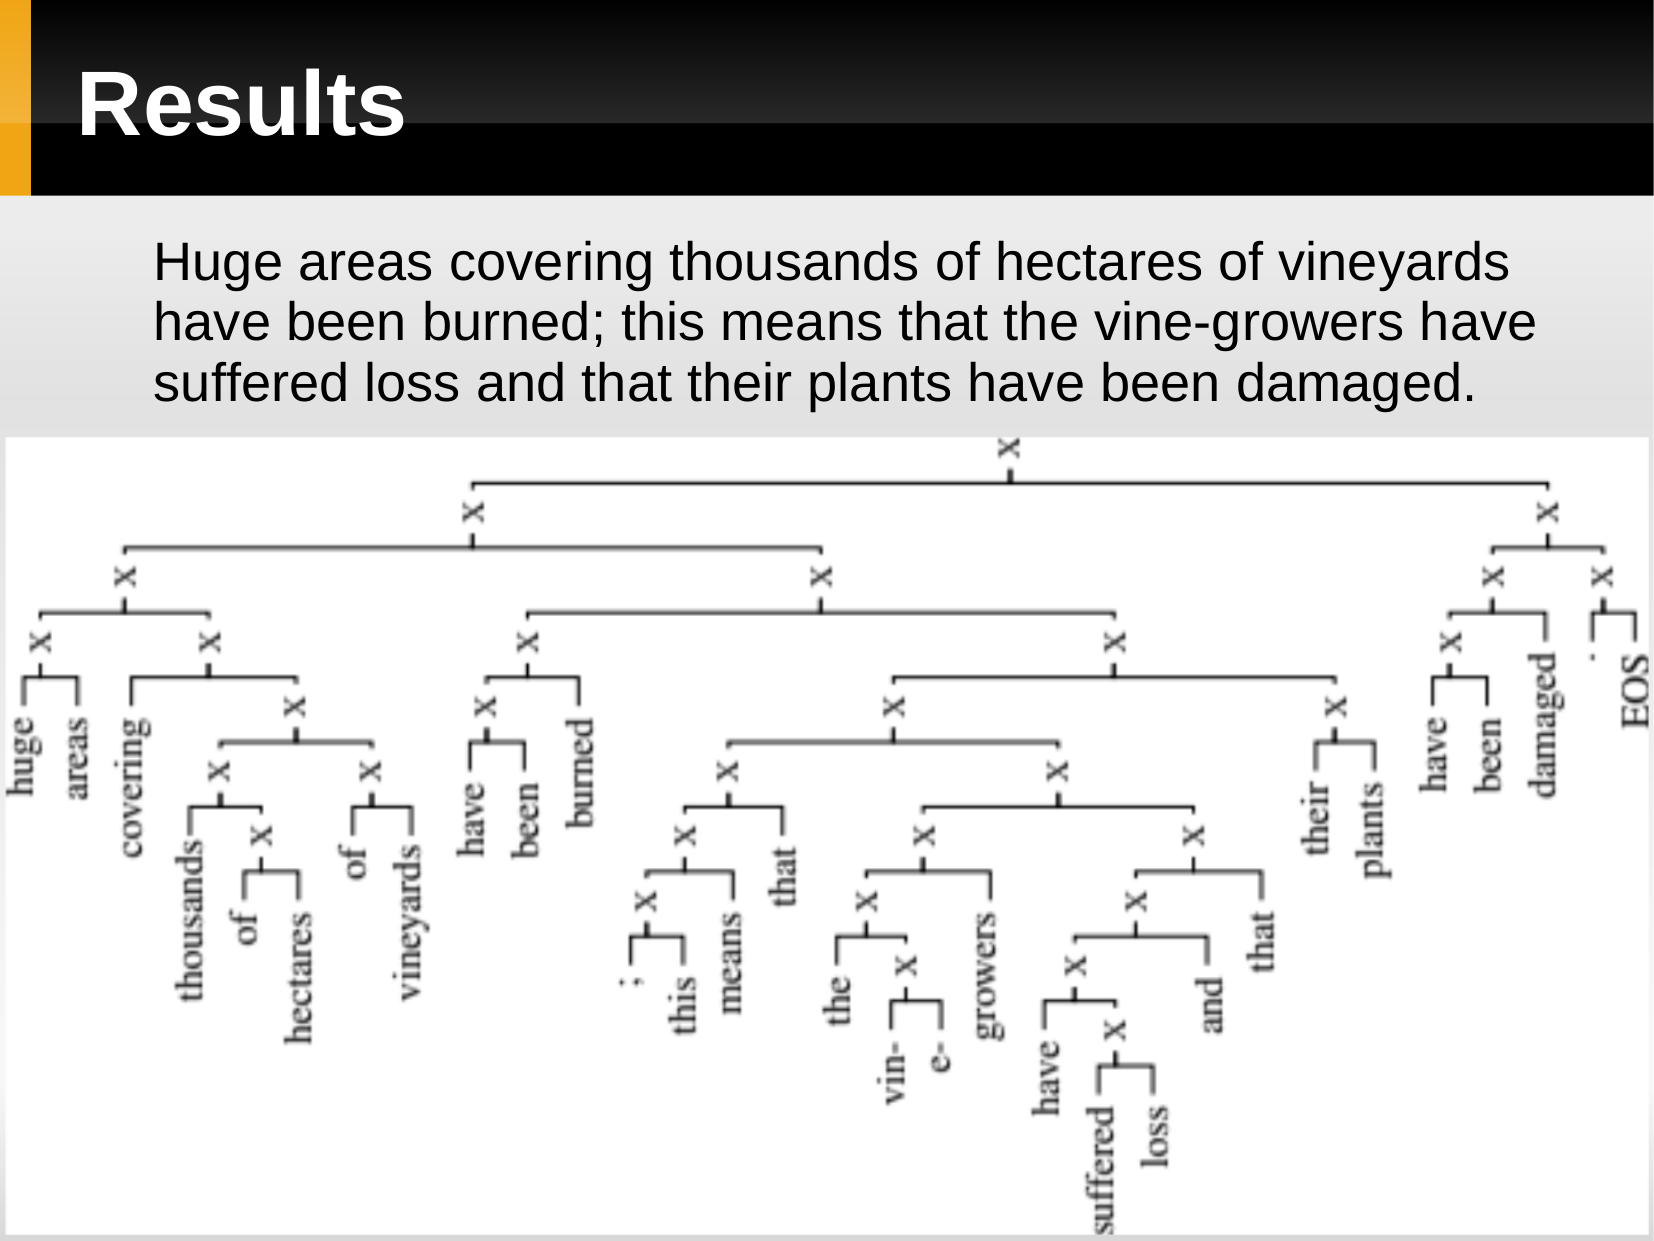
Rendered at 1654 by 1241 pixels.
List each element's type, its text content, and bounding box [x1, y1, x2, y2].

list Huge areas covering thousands of hectares of vineyards have been burned; this means that the vine-growers have suffered loss and that their plants have been damaged. [82, 231, 1595, 414]
title Results [76, 0, 1625, 208]
picture [0, 0, 1654, 1241]
